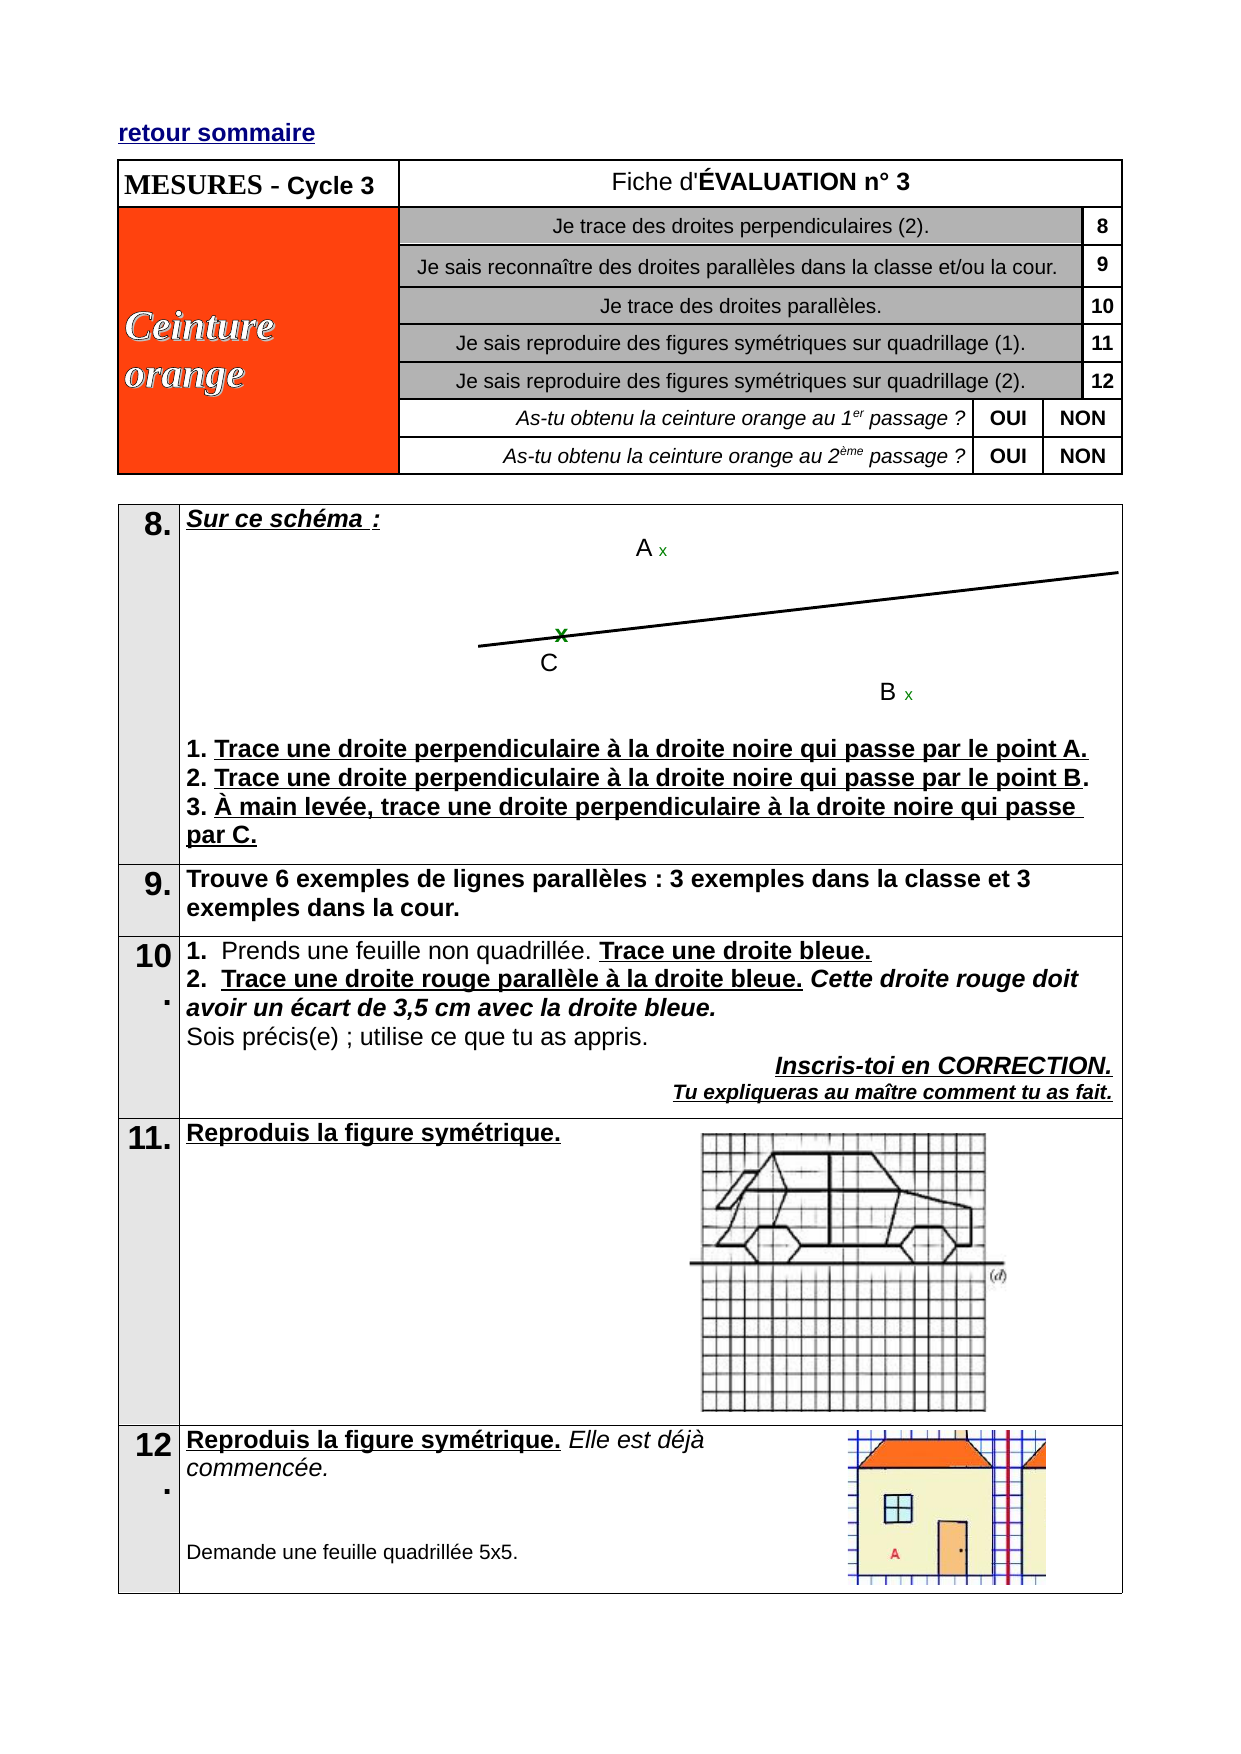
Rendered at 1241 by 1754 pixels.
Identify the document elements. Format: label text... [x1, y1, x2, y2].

table_cell Je sais reproduire des figures symétriques sur quadrillage (2). [400, 363, 1081, 398]
table_header Sur ce schéma : A x x C B x 1. Trace une droite perpendiculaire à la droite noire qui passe par le point A. 2. Trace une droite perpendiculaire à la droite noire qui passe par le point B. 3. à main levée, trace une droite perpendiculaire à la droite noire qui passe par C. [180, 505, 1122, 864]
table_cell Je trace des droites parallèles. [400, 288, 1081, 323]
picture [689, 1133, 1007, 1412]
table_cell 10. [119, 937, 179, 1118]
table_cell OUI [974, 438, 1042, 473]
table_header 8 [1084, 208, 1121, 243]
table_cell Je sais reconnaître des droites parallèles dans la classe et/ou la cour. [400, 246, 1081, 286]
text retour sommaire [118, 118, 1122, 147]
table_cell NON [1044, 400, 1121, 436]
picture [847, 1430, 1046, 1585]
table_cell Trouve 6 exemples de lignes parallèles : 3 exemples dans la classe et 3 exemples dans la cour. [180, 865, 1122, 936]
table_cell 11. [119, 1119, 179, 1424]
table_cell Je sais reproduire des figures symétriques sur quadrillage (1). [400, 325, 1081, 361]
table_cell OUI [974, 400, 1042, 436]
table_cell As-tu obtenu la ceinture orange au 2ème passage ? [400, 438, 972, 473]
table_cell 12 [1084, 363, 1121, 398]
table_cell 10 [1084, 288, 1121, 323]
table_cell Reproduis la figure symétrique. Elle est déjà commencée. Demande une feuille quadrillée 5x5. [180, 1426, 1122, 1592]
table_cell 9 [1084, 246, 1121, 286]
table_header Je trace des droites perpendiculaires (2). [400, 208, 1081, 243]
table_cell 11 [1084, 325, 1121, 361]
table_cell Reproduis la figure symétrique. [180, 1119, 1122, 1424]
table_cell As-tu obtenu la ceinture orange au 1er passage ? [400, 400, 972, 436]
table_cell 9. [119, 865, 179, 936]
table_cell NON [1044, 438, 1121, 473]
table_cell Ceinture orange [119, 208, 398, 473]
table_header 8. [119, 505, 179, 864]
table_cell 12. [119, 1426, 179, 1592]
table_header MESURES - Cycle 3 [119, 161, 398, 206]
table_header Fiche d'évaluation n° 3 [400, 161, 1121, 206]
table_cell 1. Prends une feuille non quadrillée. Trace une droite bleue. 2. Trace une droite rouge parallèle à la droite bleue. Cette droite rouge doit avoir un écart de 3,5 cm avec la droite bleue. Sois précis(e) ; utilise ce que tu as appris. Inscris-toi en CORRECTION. Tu expliqueras au maître comment tu as fait. [180, 937, 1122, 1118]
